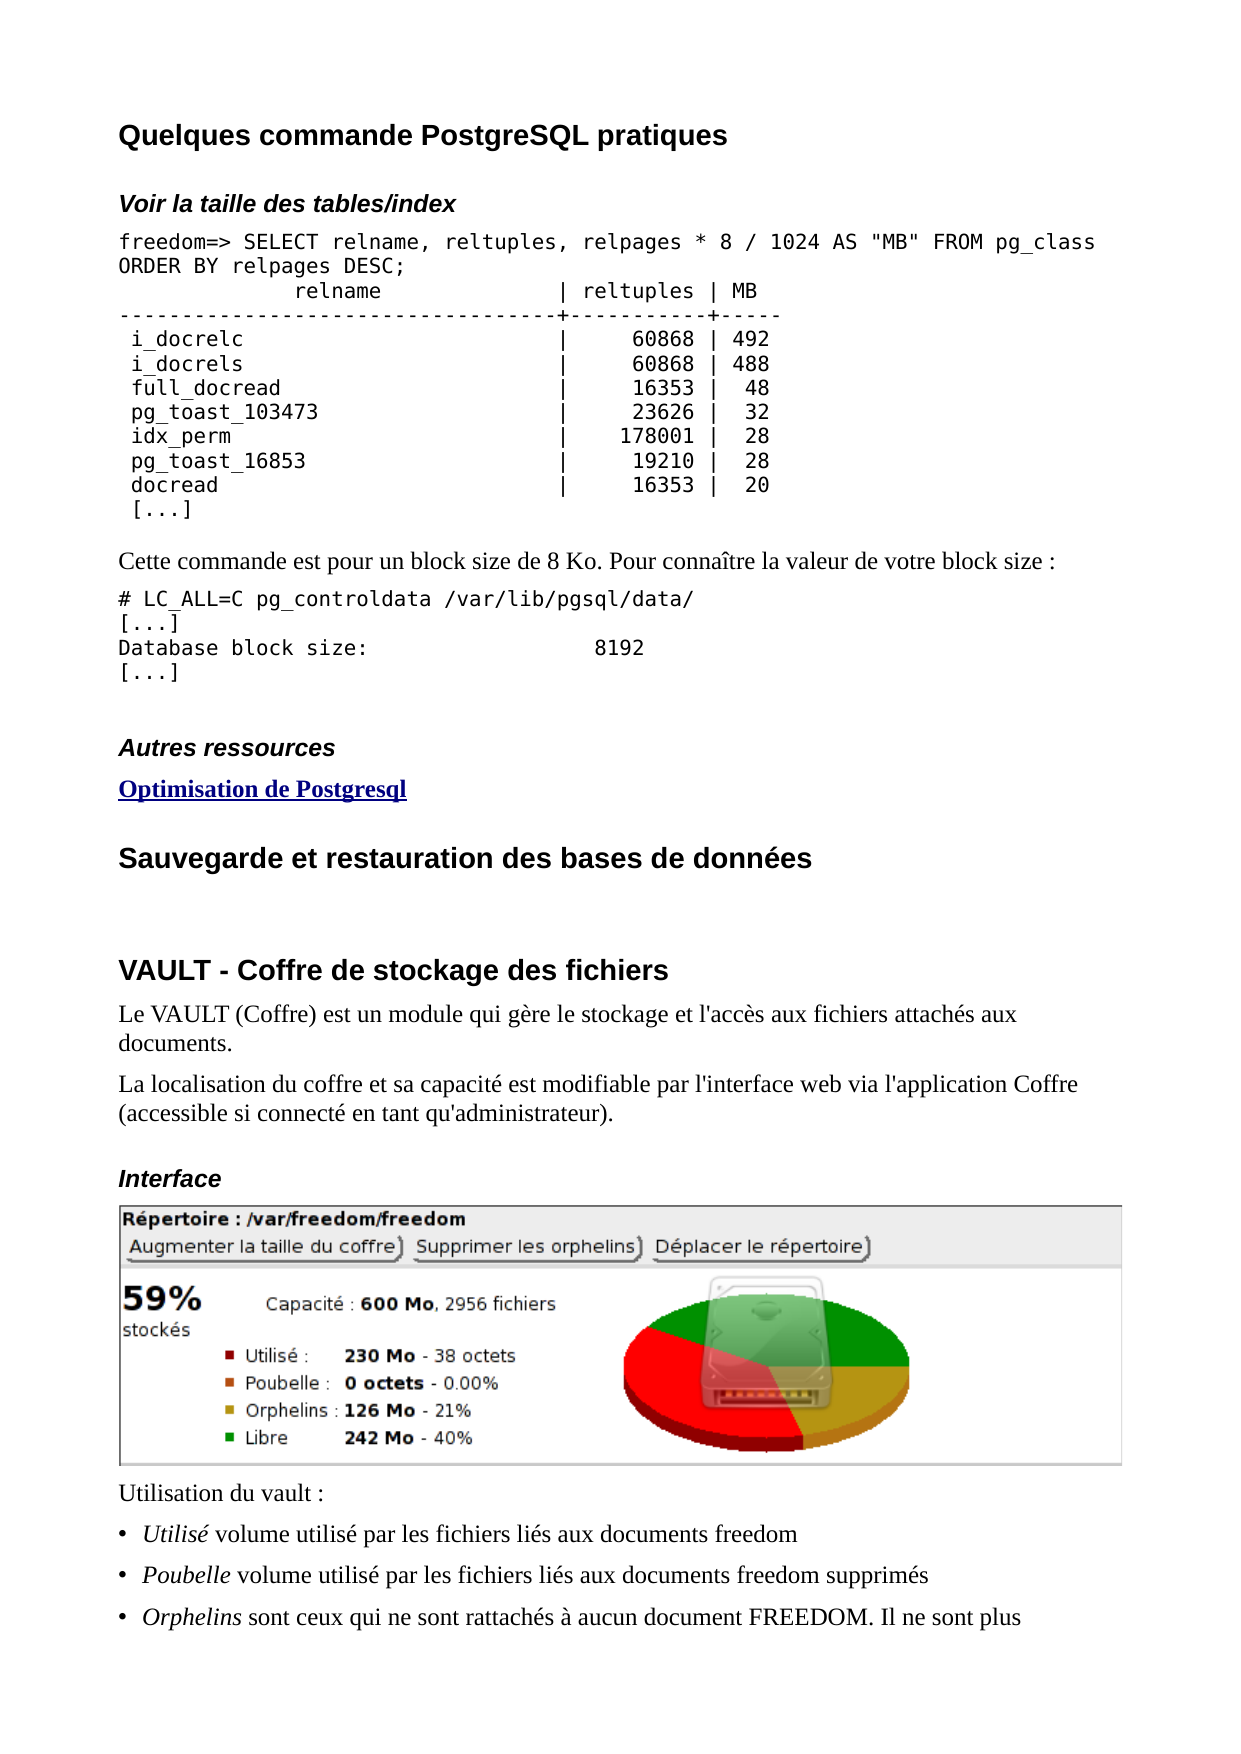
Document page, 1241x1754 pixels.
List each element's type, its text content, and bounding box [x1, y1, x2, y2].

text Utilisation du vault : [118, 1478, 1122, 1507]
text Le VAULT (Coffre) est un module qui gère le stockage et l'accès aux fichiers attachés aux documents. [118, 999, 1122, 1056]
text La localisation du coffre et sa capacité est modifiable par l'interface web via l'application Coffre (accessible si connecté en tant qu'administrateur). [118, 1069, 1122, 1126]
subtitle Quelques commande PostgreSQL pratiques [118, 118, 1122, 152]
text Optimisation de Postgresql [118, 774, 1122, 803]
subtitle VAULT - Coffre de stockage des fichiers [118, 953, 1122, 986]
subtitle Interface [118, 1164, 1122, 1192]
picture [118, 1205, 1123, 1466]
subtitle Voir la taille des tables/index [118, 189, 1122, 218]
list Utilisé volume utilisé par les fichiers liés aux documents freedom [118, 1519, 1122, 1548]
list Poubelle volume utilisé par les fichiers liés aux documents freedom supprimés [118, 1561, 1122, 1589]
text # LC_ALL=C pg_controldata /var/lib/pgsql/data/ [...] Database block size: 8192 [...] [118, 587, 1122, 708]
text freedom=> SELECT relname, reltuples, relpages * 8 / 1024 AS "MB" FROM pg_class ORDER BY relpages DESC; relname | reltuples | MB -----------------------------------+-----------+----- i_docrelc | 60868 | 492 i_docrels | 60868 | 488 full_docread | 16353 | 48 pg_toast_103473 | 23626 | 32 idx_perm | 178001 | 28 pg_toast_16853 | 19210 | 28 docread | 16353 | 20 [...] [118, 230, 1122, 546]
subtitle Autres ressources [118, 733, 1122, 762]
subtitle Sauvegarde et restauration des bases de données [118, 841, 1122, 874]
text Cette commande est pour un block size de 8 Ko. Pour connaître la valeur de votre block size : [118, 546, 1122, 574]
list Orphelins sont ceux qui ne sont rattachés à aucun document FREEDOM. Il ne sont plus [118, 1602, 1122, 1631]
